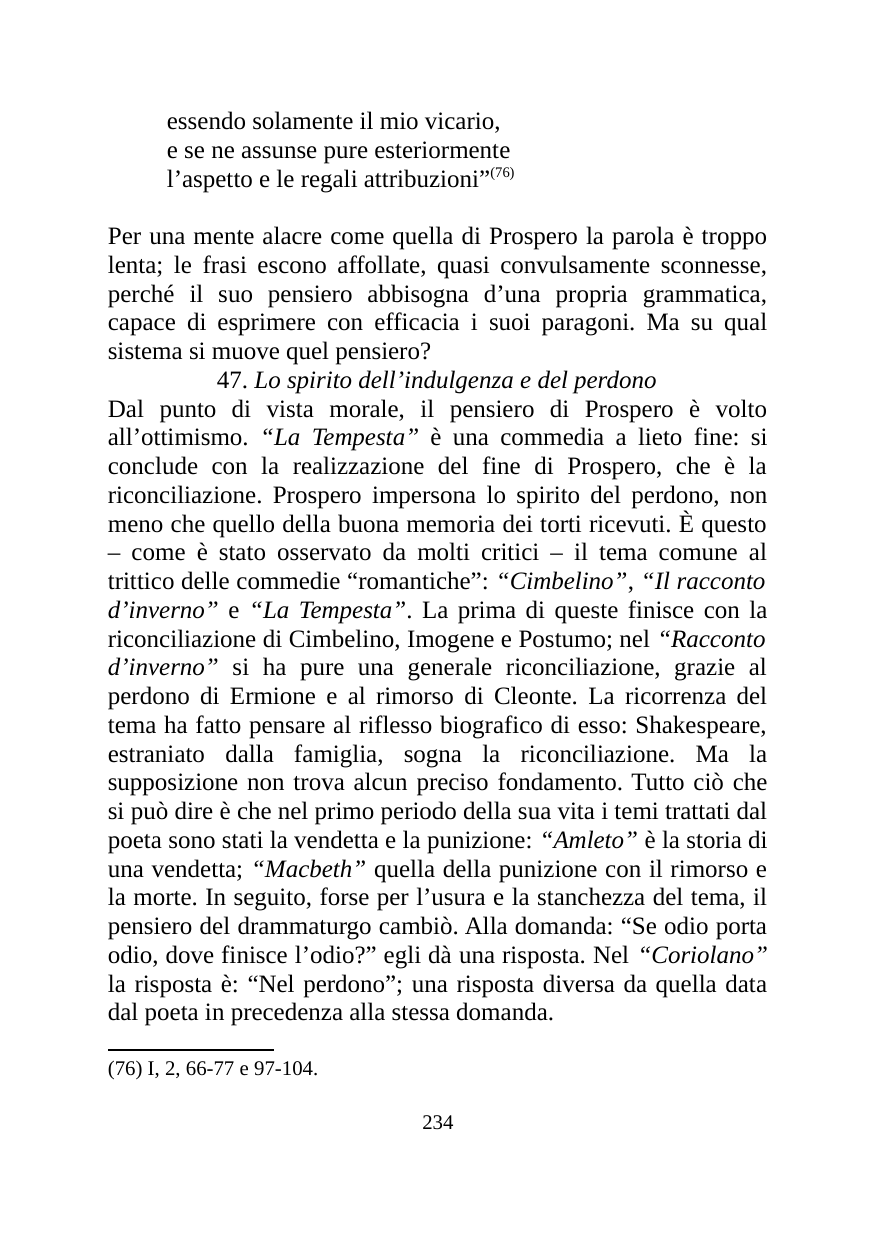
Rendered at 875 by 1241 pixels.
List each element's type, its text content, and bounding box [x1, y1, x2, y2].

text l’aspetto e le regali attribuzioni” [167, 164, 768, 192]
subtitle 47. Lo spirito dell’indulgenza e del perdono [108, 365, 768, 394]
text e se ne assunse pure esteriormente [167, 135, 768, 164]
text Dal punto di vista morale, il pensiero di Prospero è volto all’ottimismo. “La Tempesta” è una commedia a lieto fine: si conclude con la realizzazione del fine di Prospero, che è la riconciliazione. Prospero impersona lo spirito del perdono, non meno che quello della buona memoria dei torti ricevuti. È questo – come è stato osservato da molti critici – il tema comune al trittico delle commedie “romantiche”: “Cimbelino”, “Il racconto d’inverno” e “La Tempesta”. La prima di queste finisce con la riconciliazione di Cimbelino, Imogene e Postumo; nel “Racconto d’inverno” si ha pure una generale riconciliazione, grazie al perdono di Ermione e al rimorso di Cleonte. La ricorrenza del tema ha fatto pensare al riflesso biografico di esso: Shakespeare, estraniato dalla famiglia, sogna la riconciliazione. Ma la supposizione non trova alcun preciso fondamento. Tutto ciò che si può dire è che nel primo periodo della sua vita i temi trattati dal poeta sono stati la vendetta e la punizione: “Amleto” è la storia di una vendetta; “Macbeth” quella della punizione con il rimorso e la morte. In seguito, forse per l’usura e la stanchezza del tema, il pensiero del drammaturgo cambiò. Alla domanda: “Se odio porta odio, dove finisce l’odio?” egli dà una risposta. Nel “Coriolano” la risposta è: “Nel perdono”; una risposta diversa da quella data dal poeta in precedenza alla stessa domanda. [108, 394, 768, 1026]
text Per una mente alacre come quella di Prospero la parola è troppo lenta; le frasi escono affollate, quasi convulsamente sconnesse, perché il suo pensiero abbisogna d’una propria grammatica, capace di esprimere con efficacia i suoi paragoni. Ma su qual sistema si muove quel pensiero? [108, 221, 768, 365]
text essendo solamente il mio vicario, [167, 106, 768, 135]
text I, 2, 66-77 e 97-104. [108, 1056, 768, 1080]
